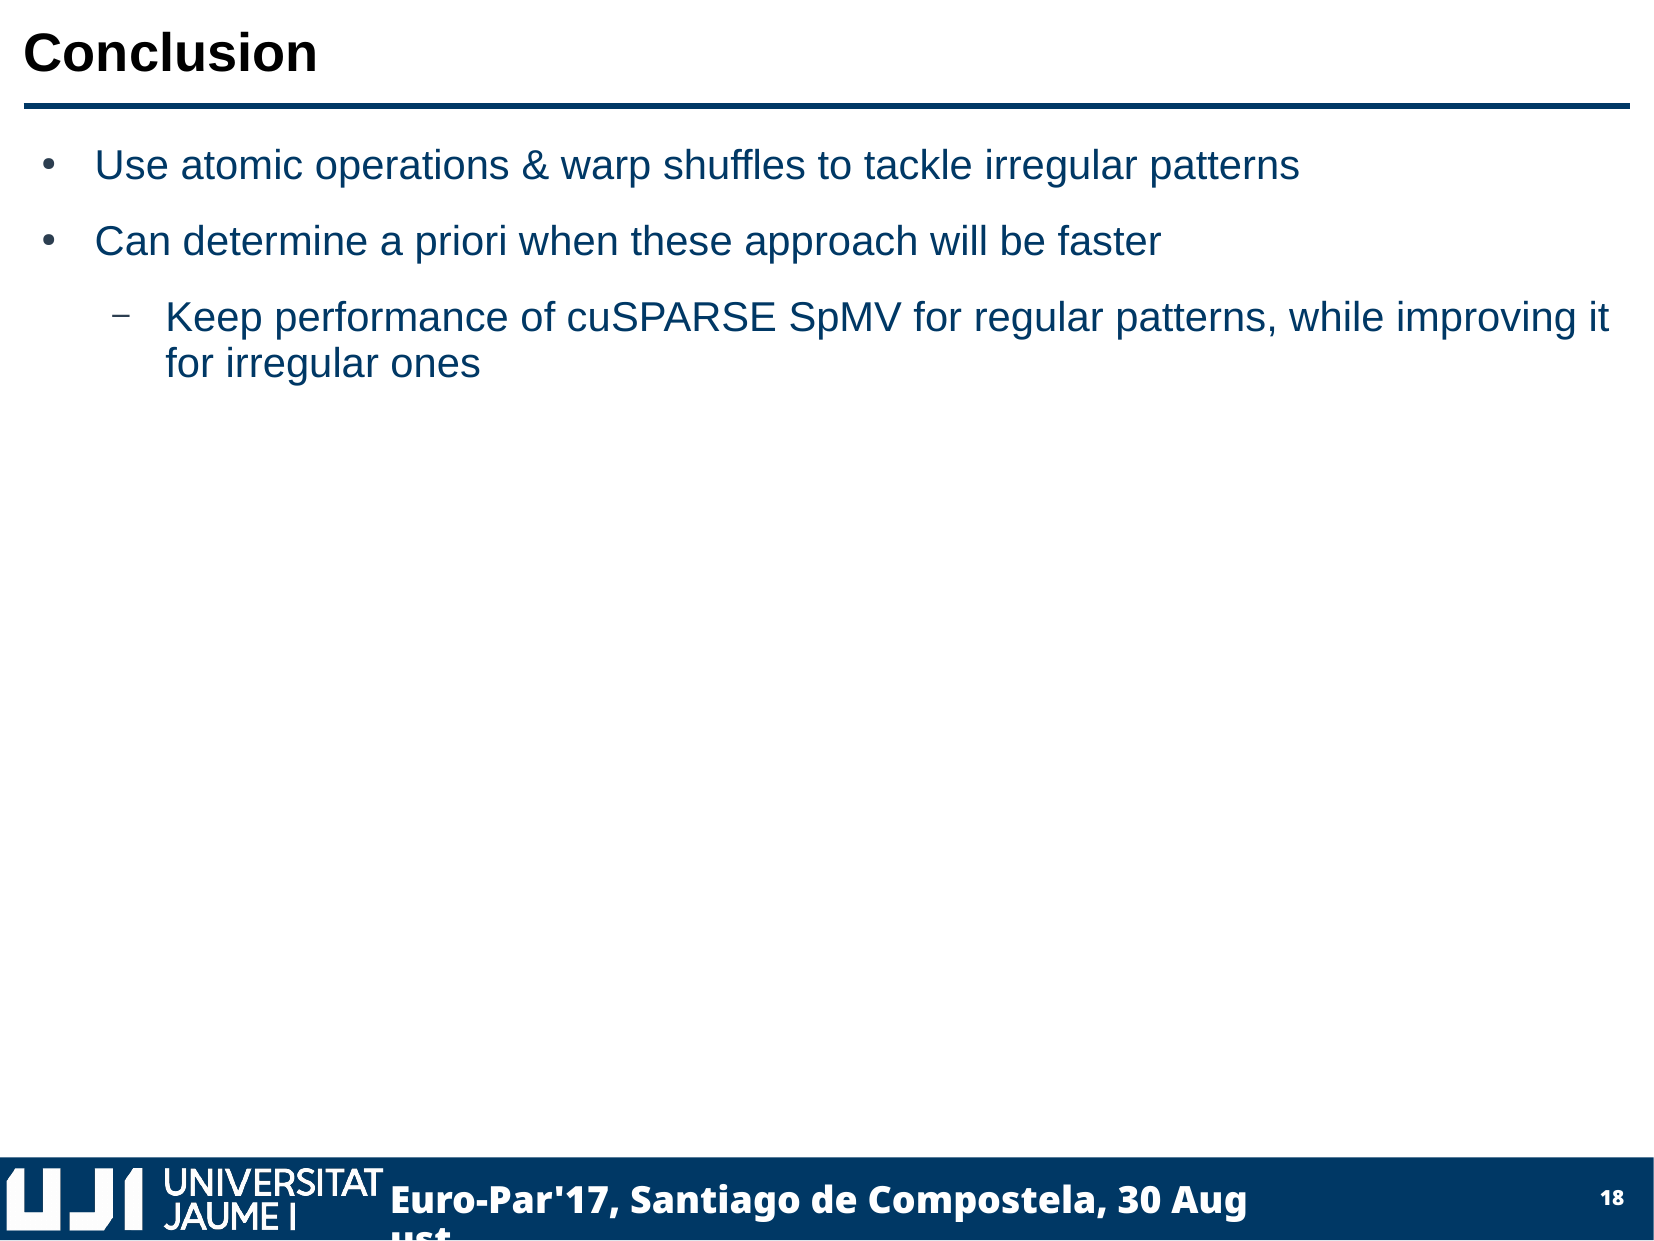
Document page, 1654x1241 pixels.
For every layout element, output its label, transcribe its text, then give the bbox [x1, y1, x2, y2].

picture [0, 1158, 390, 1241]
title Conclusion [23, 0, 1630, 107]
list Use atomic operations & warp shuffles to tackle irregular patterns Can determine a priori when these approach will be faster Keep performance of cuSPARSE SpMV for regular patterns, while improving it for irregular ones [23, 141, 1630, 1134]
